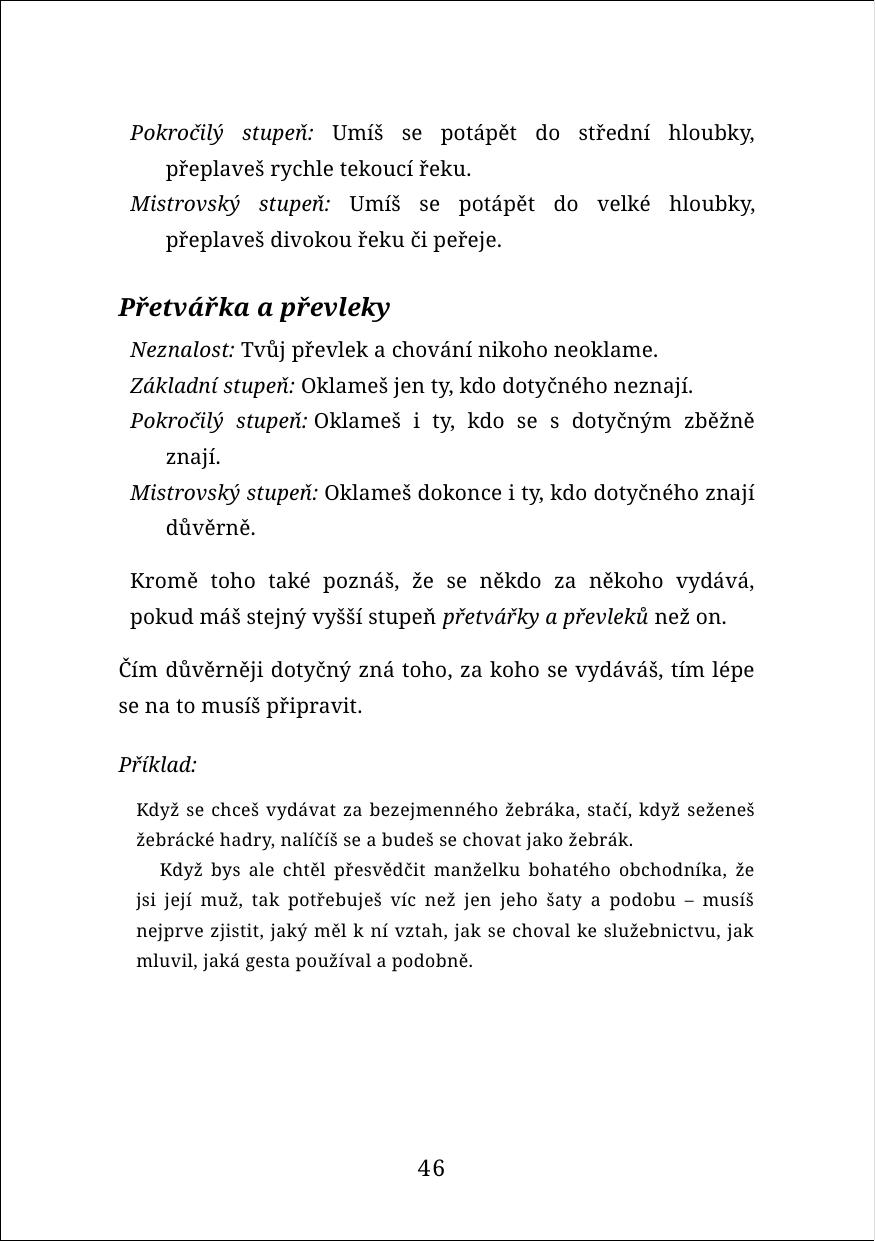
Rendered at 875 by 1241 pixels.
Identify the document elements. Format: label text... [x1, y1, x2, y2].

text Neznalost: Tvůj převlek a chování nikoho neoklame. [130, 336, 756, 364]
text Pokročilý stupeň: Umíš se potápět do střední hloubky, přeplaveš rychle tekoucí řeku. [130, 118, 756, 182]
text Kromě toho také poznáš, že se někdo za někoho vydává, pokud máš stejný vyšší stupeň přetvářky a převleků než on. [130, 566, 756, 630]
text Když se chceš vydávat za bezejmenného žebráka, stačí, když seženeš žebrácké hadry, nalíčíš se a budeš se chovat jako žebrák. Když bys ale chtěl přesvědčit manželku bohatého obchodníka, že jsi její muž, tak potřebuješ víc než jen jeho šaty a podobu – musíš nejprve zjistit, jaký měl k ní vztah, jak se choval ke služebnictvu, jak mluvil, jaká gesta používal a podobně. [136, 797, 756, 972]
text Čím důvěrněji dotyčný zná toho, za koho se vydáváš, tím lépe se na to musíš připravit. [118, 655, 756, 719]
text Mistrovský stupeň: Oklameš dokonce i ty, kdo dotyčného znají důvěrně. [130, 478, 756, 542]
text Základní stupeň: Oklameš jen ty, kdo dotyčného neznají. [130, 371, 756, 399]
text Mistrovský stupeň: Umíš se potápět do velké hloubky, přeplaveš divokou řeku či peřeje. [130, 189, 756, 253]
text Příklad: [118, 750, 756, 778]
text Pokročilý stupeň: Oklameš i ty, kdo se s dotyčným zběžně znají. [130, 407, 756, 471]
subtitle Přetvářka a převleky [118, 290, 756, 324]
